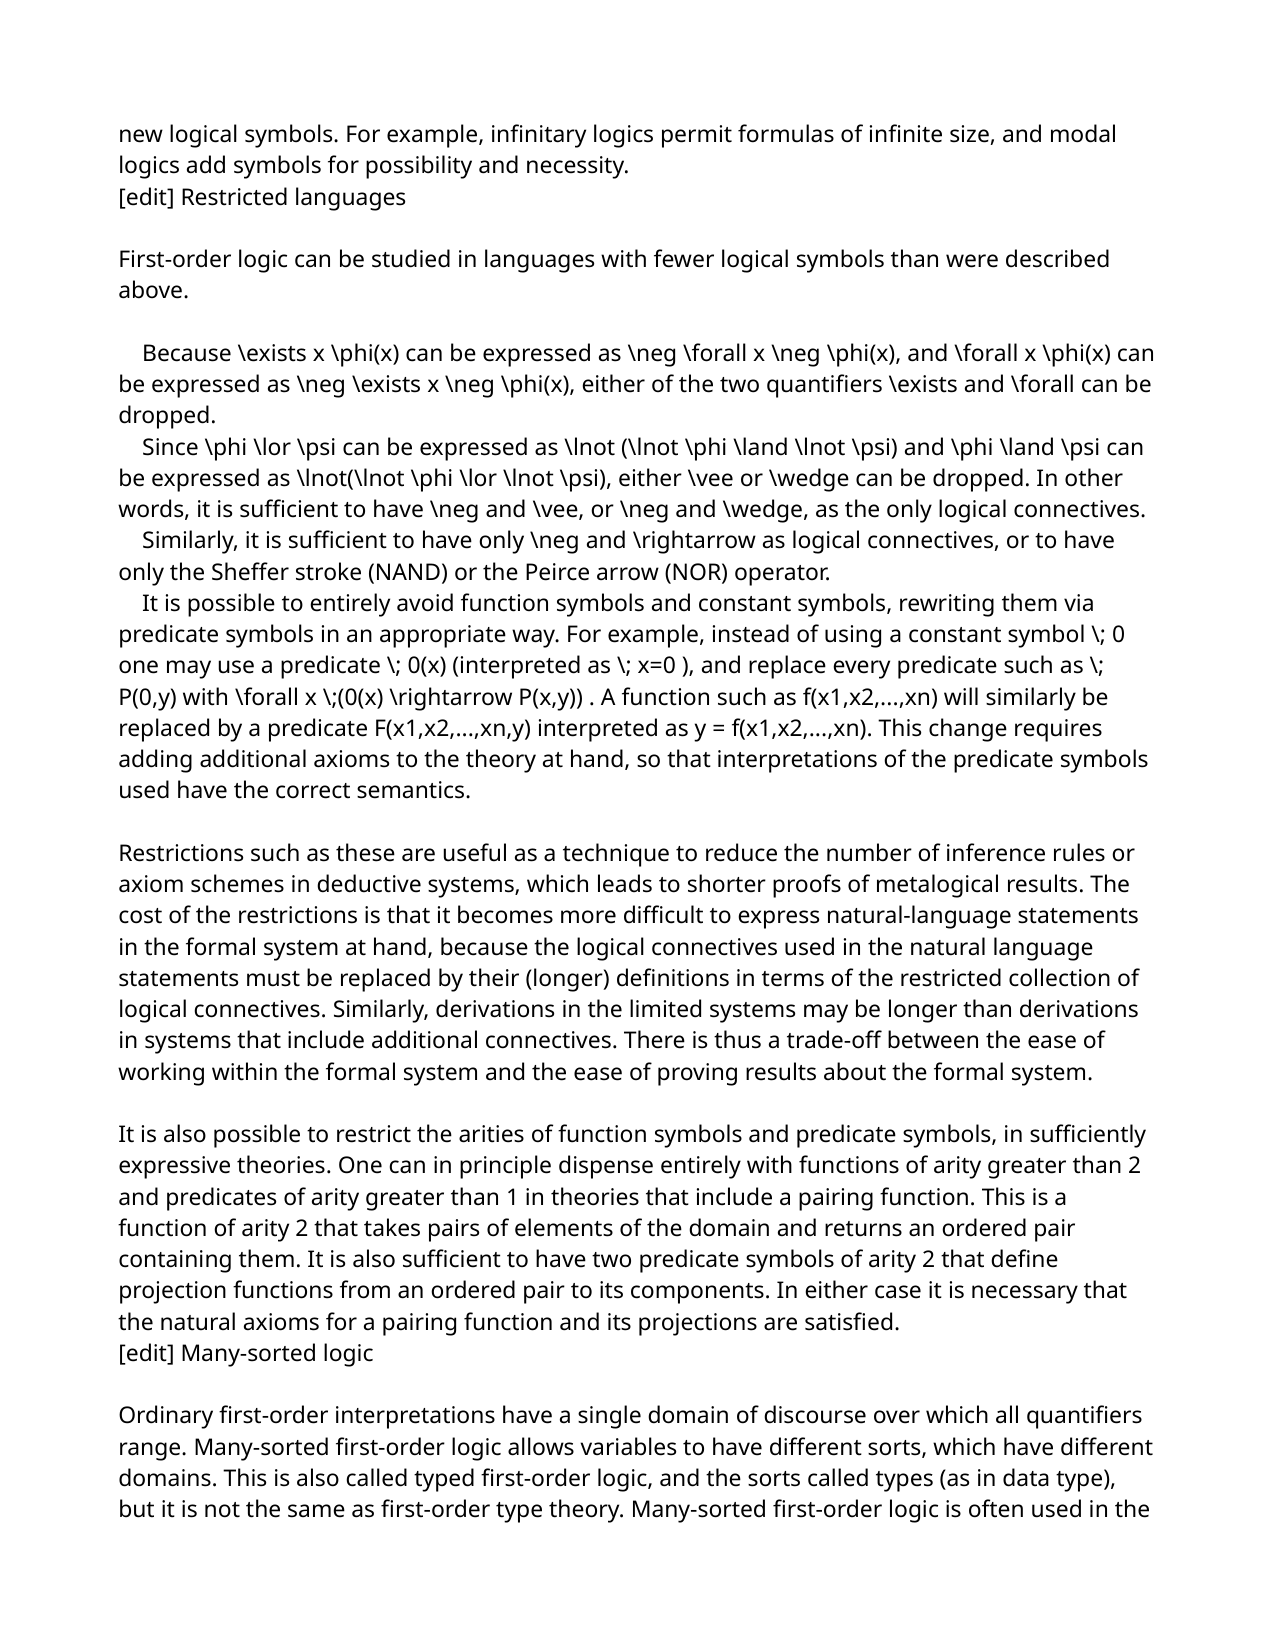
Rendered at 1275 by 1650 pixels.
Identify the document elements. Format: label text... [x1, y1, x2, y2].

text [edit] Restricted languages [118, 181, 1157, 212]
text Restrictions such as these are useful as a technique to reduce the number of inference rules or axiom schemes in deductive systems, which leads to shorter proofs of metalogical results. The cost of the restrictions is that it becomes more difficult to express natural-language statements in the formal system at hand, because the logical connectives used in the natural language statements must be replaced by their (longer) definitions in terms of the restricted collection of logical connectives. Similarly, derivations in the limited systems may be longer than derivations in systems that include additional connectives. There is thus a trade-off between the ease of working within the formal system and the ease of proving results about the formal system. [118, 837, 1157, 1087]
text It is also possible to restrict the arities of function symbols and predicate symbols, in sufficiently expressive theories. One can in principle dispense entirely with functions of arity greater than 2 and predicates of arity greater than 1 in theories that include a pairing function. This is a function of arity 2 that takes pairs of elements of the domain and returns an ordered pair containing them. It is also sufficient to have two predicate symbols of arity 2 that define projection functions from an ordered pair to its components. In either case it is necessary that the natural axioms for a pairing function and its projections are satisfied. [118, 1118, 1157, 1337]
text It is possible to entirely avoid function symbols and constant symbols, rewriting them via predicate symbols in an appropriate way. For example, instead of using a constant symbol \; 0 one may use a predicate \; 0(x) (interpreted as \; x=0 ), and replace every predicate such as \; P(0,y) with \forall x \;(0(x) \rightarrow P(x,y)) . A function such as f(x1,x2,...,xn) will similarly be replaced by a predicate F(x1,x2,...,xn,y) interpreted as y = f(x1,x2,...,xn). This change requires adding additional axioms to the theory at hand, so that interpretations of the predicate symbols used have the correct semantics. [118, 587, 1157, 806]
text [edit] Many-sorted logic [118, 1337, 1157, 1368]
text Similarly, it is sufficient to have only \neg and \rightarrow as logical connectives, or to have only the Sheffer stroke (NAND) or the Peirce arrow (NOR) operator. [118, 524, 1157, 587]
text Because \exists x \phi(x) can be expressed as \neg \forall x \neg \phi(x), and \forall x \phi(x) can be expressed as \neg \exists x \neg \phi(x), either of the two quantifiers \exists and \forall can be dropped. [118, 337, 1157, 431]
text Since \phi \lor \psi can be expressed as \lnot (\lnot \phi \land \lnot \psi) and \phi \land \psi can be expressed as \lnot(\lnot \phi \lor \lnot \psi), either \vee or \wedge can be dropped. In other words, it is sufficient to have \neg and \vee, or \neg and \wedge, as the only logical connectives. [118, 431, 1157, 524]
text First-order logic can be studied in languages with fewer logical symbols than were described above. [118, 243, 1157, 306]
text Ordinary first-order interpretations have a single domain of discourse over which all quantifiers range. Many-sorted first-order logic allows variables to have different sorts, which have different domains. This is also called typed first-order logic, and the sorts called types (as in data type), but it is not the same as first-order type theory. Many-sorted first-order logic is often used in the [118, 1399, 1157, 1524]
text new logical symbols. For example, infinitary logics permit formulas of infinite size, and modal logics add symbols for possibility and necessity. [118, 118, 1157, 181]
